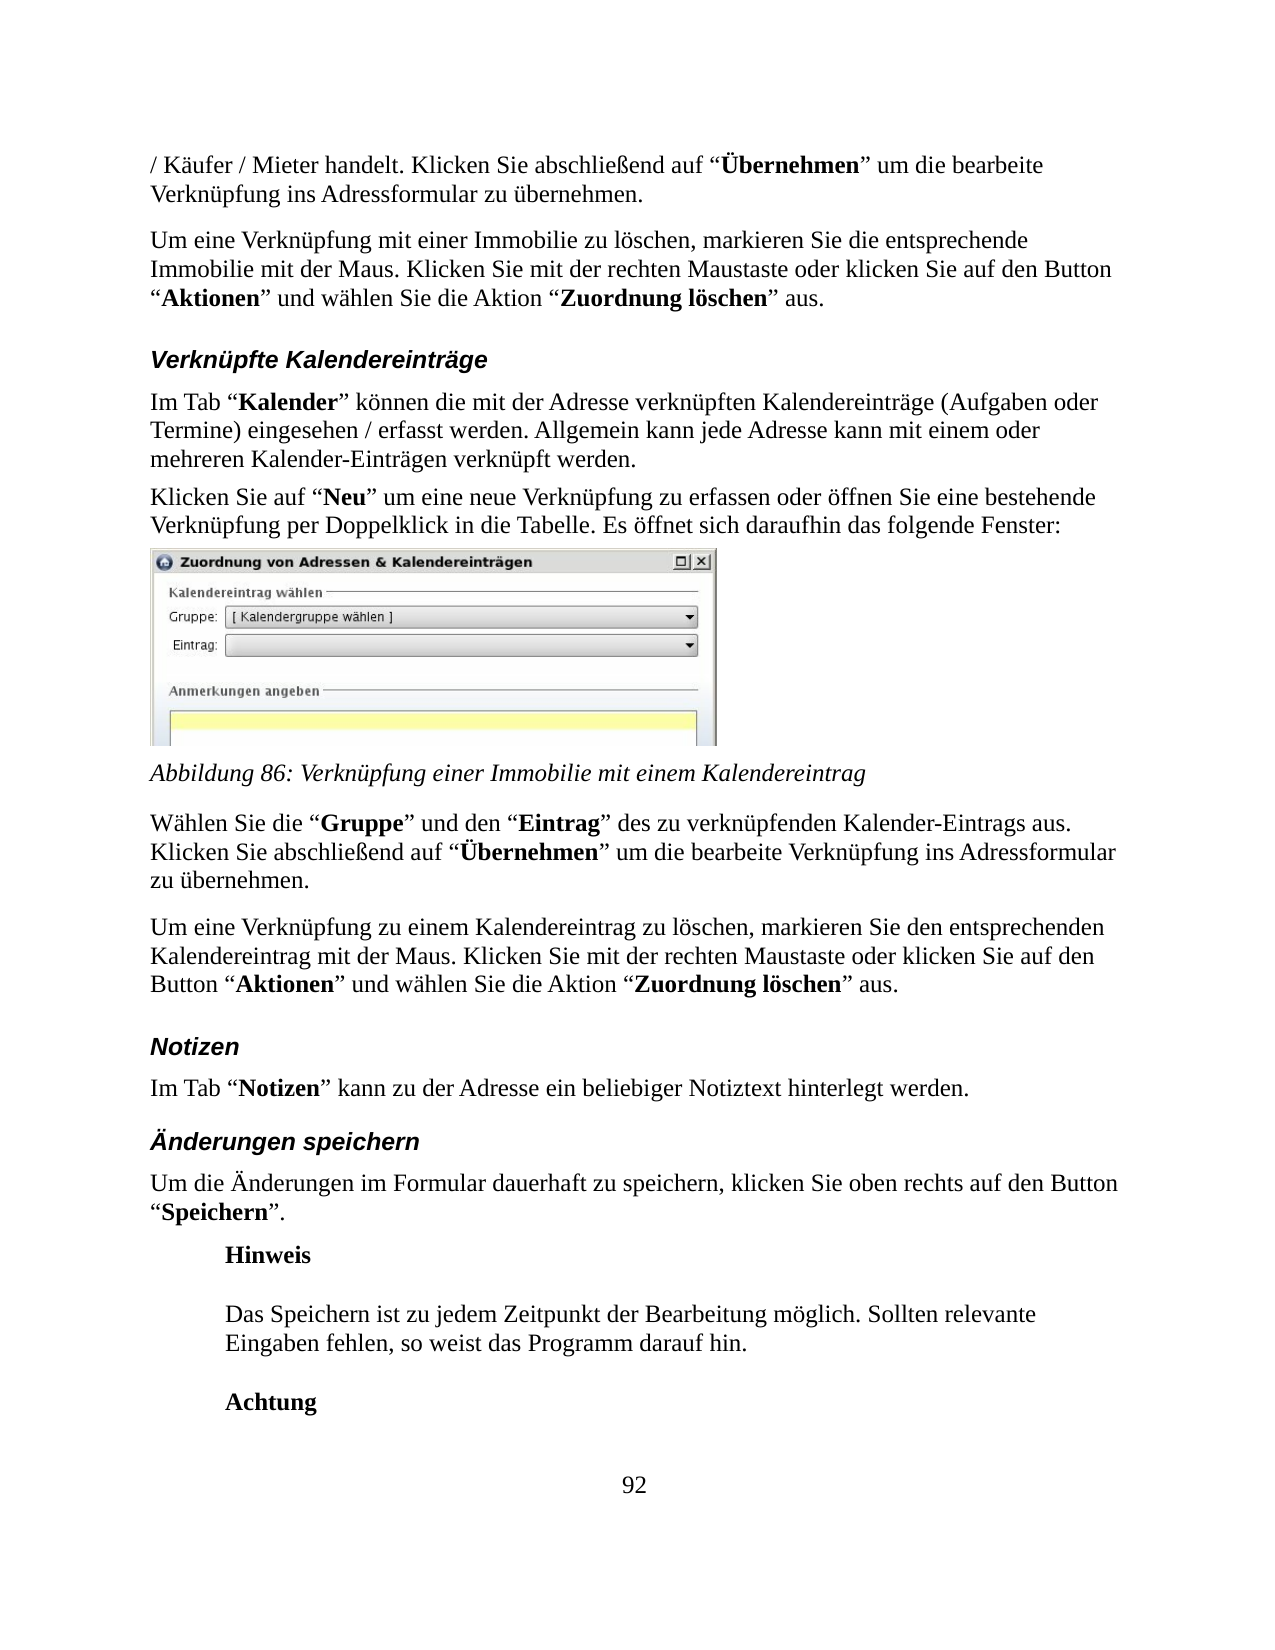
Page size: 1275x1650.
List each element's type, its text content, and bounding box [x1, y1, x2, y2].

text Um eine Verknüpfung zu einem Kalendereintrag zu löschen, markieren Sie den entsprechenden Kalendereintrag mit der Maus. Klicken Sie mit der rechten Maustaste oder klicken Sie auf den Button “Aktionen” und wählen Sie die Aktion “Zuordnung löschen” aus. [150, 912, 1125, 998]
text Achtung [225, 1387, 1125, 1416]
text Im Tab “Notizen” kann zu der Adresse ein beliebiger Notiztext hinterlegt werden. [150, 1073, 1125, 1102]
text Hinweis [225, 1241, 1125, 1269]
subtitle Änderungen speichern [150, 1127, 1125, 1156]
text Klicken Sie auf “Neu” um eine neue Verknüpfung zu erfassen oder öffnen Sie eine bestehende Verknüpfung per Doppelklick in die Tabelle. Es öffnet sich daraufhin das folgende Fenster: [150, 482, 1125, 539]
text Im Tab “Kalender” können die mit der Adresse verknüpften Kalendereinträge (Aufgaben oder Termine) eingesehen / erfasst werden. Allgemein kann jede Adresse kann mit einem oder mehreren Kalender-Einträgen verknüpft werden. [150, 387, 1125, 473]
subtitle Verknüpfte Kalendereinträge [150, 346, 1125, 374]
text / Käufer / Mieter handelt. Klicken Sie abschließend auf “Übernehmen” um die bearbeite Verknüpfung ins Adressformular zu übernehmen. [150, 150, 1125, 207]
text Das Speichern ist zu jedem Zeitpunkt der Bearbeitung möglich. Sollten relevante Eingaben fehlen, so weist das Programm darauf hin. [225, 1299, 1125, 1357]
subtitle Notizen [150, 1032, 1125, 1061]
text Wählen Sie die “Gruppe” und den “Eintrag” des zu verknüpfenden Kalender-Eintrags aus. Klicken Sie abschließend auf “Übernehmen” um die bearbeite Verknüpfung ins Adressformular zu übernehmen. [150, 808, 1125, 894]
picture [150, 548, 717, 746]
text Abbildung 86: Verknüpfung einer Immobilie mit einem Kalendereintrag [150, 758, 1125, 786]
text Um eine Verknüpfung mit einer Immobilie zu löschen, markieren Sie die entsprechende Immobilie mit der Maus. Klicken Sie mit der rechten Maustaste oder klicken Sie auf den Button “Aktionen” und wählen Sie die Aktion “Zuordnung löschen” aus. [150, 225, 1125, 312]
text Um die Änderungen im Formular dauerhaft zu speichern, klicken Sie oben rechts auf den Button “Speichern”. [150, 1168, 1125, 1226]
